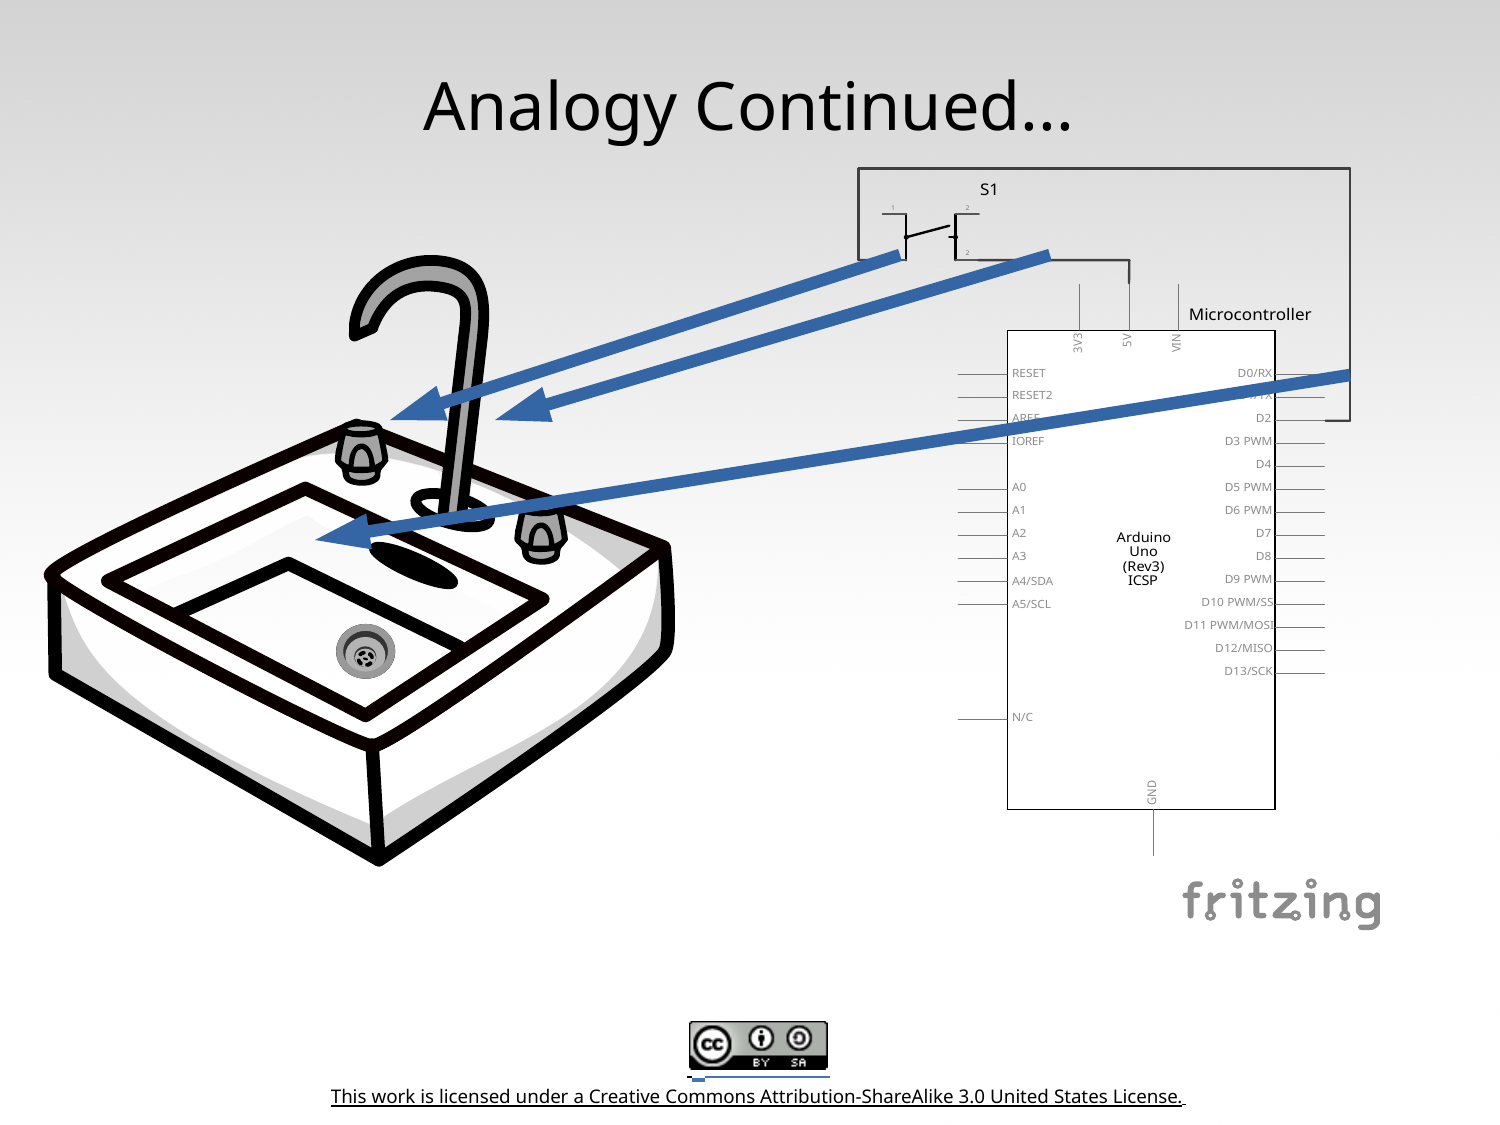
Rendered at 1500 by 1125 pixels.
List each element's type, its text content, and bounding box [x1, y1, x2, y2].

picture [0, 0, 1500, 1125]
title Analogy Continued... [112, 50, 1388, 238]
